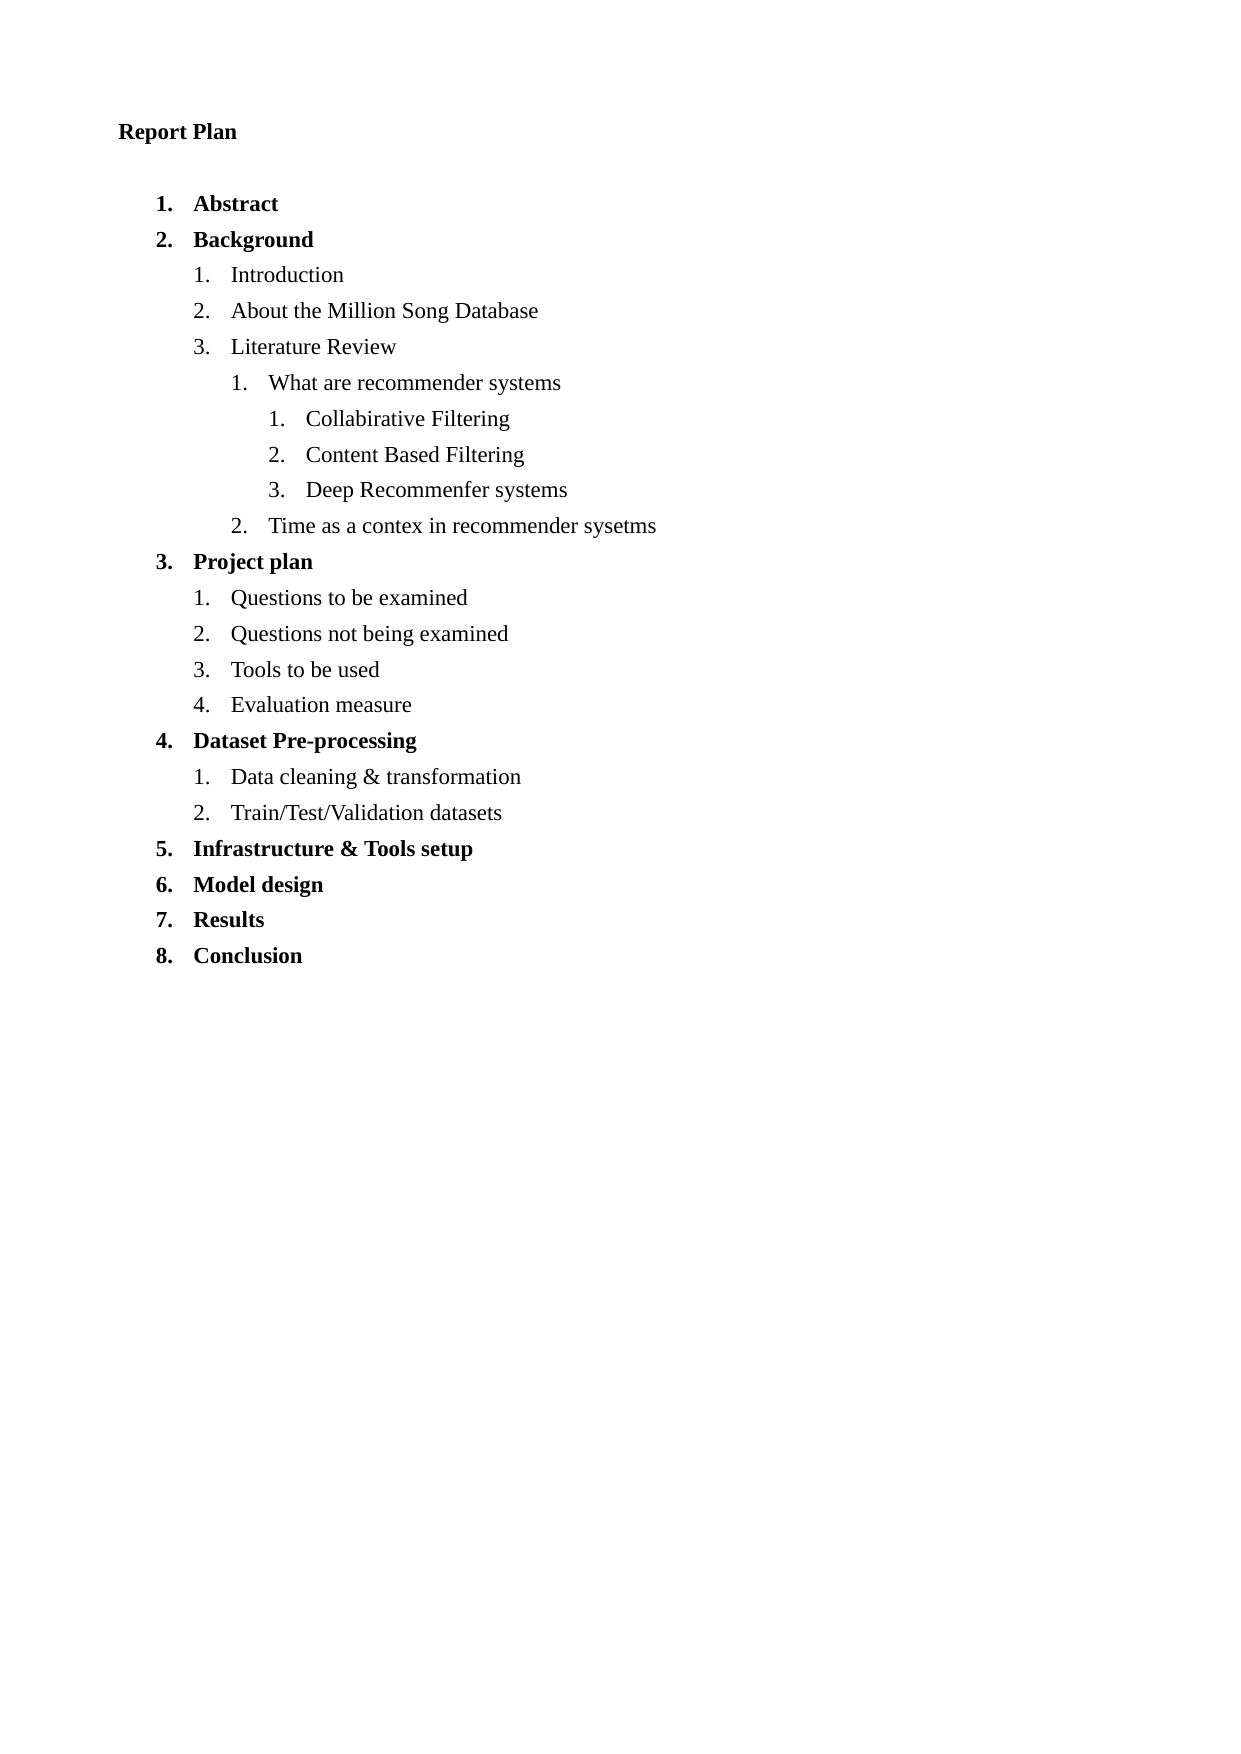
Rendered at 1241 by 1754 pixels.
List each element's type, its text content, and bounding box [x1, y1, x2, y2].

list Collabirative Filtering [268, 405, 1122, 431]
list Conclusion [156, 942, 1122, 969]
list What are recommender systems [231, 369, 1122, 395]
list About the Million Song Database [193, 297, 1122, 324]
list Model design [156, 871, 1122, 897]
list Content Based Filtering [268, 441, 1122, 467]
list Tools to be used [193, 656, 1122, 682]
list Deep Recommenfer systems [268, 476, 1122, 503]
list Project plan [156, 548, 1122, 574]
list Evaluation measure [193, 691, 1122, 718]
list Dataset Pre-processing [156, 727, 1122, 754]
list Questions not being examined [193, 620, 1122, 646]
list Questions to be examined [193, 584, 1122, 610]
list Abstract [156, 190, 1122, 216]
list Results [156, 906, 1122, 933]
text Report Plan [118, 118, 1122, 144]
list Background [156, 226, 1122, 252]
list Infrastructure & Tools setup [156, 835, 1122, 861]
list Data cleaning & transformation [193, 763, 1122, 789]
list Train/Test/Validation datasets [193, 799, 1122, 825]
list Time as a contex in recommender sysetms [231, 512, 1122, 539]
list Introduction [193, 261, 1122, 288]
list Literature Review [193, 333, 1122, 359]
